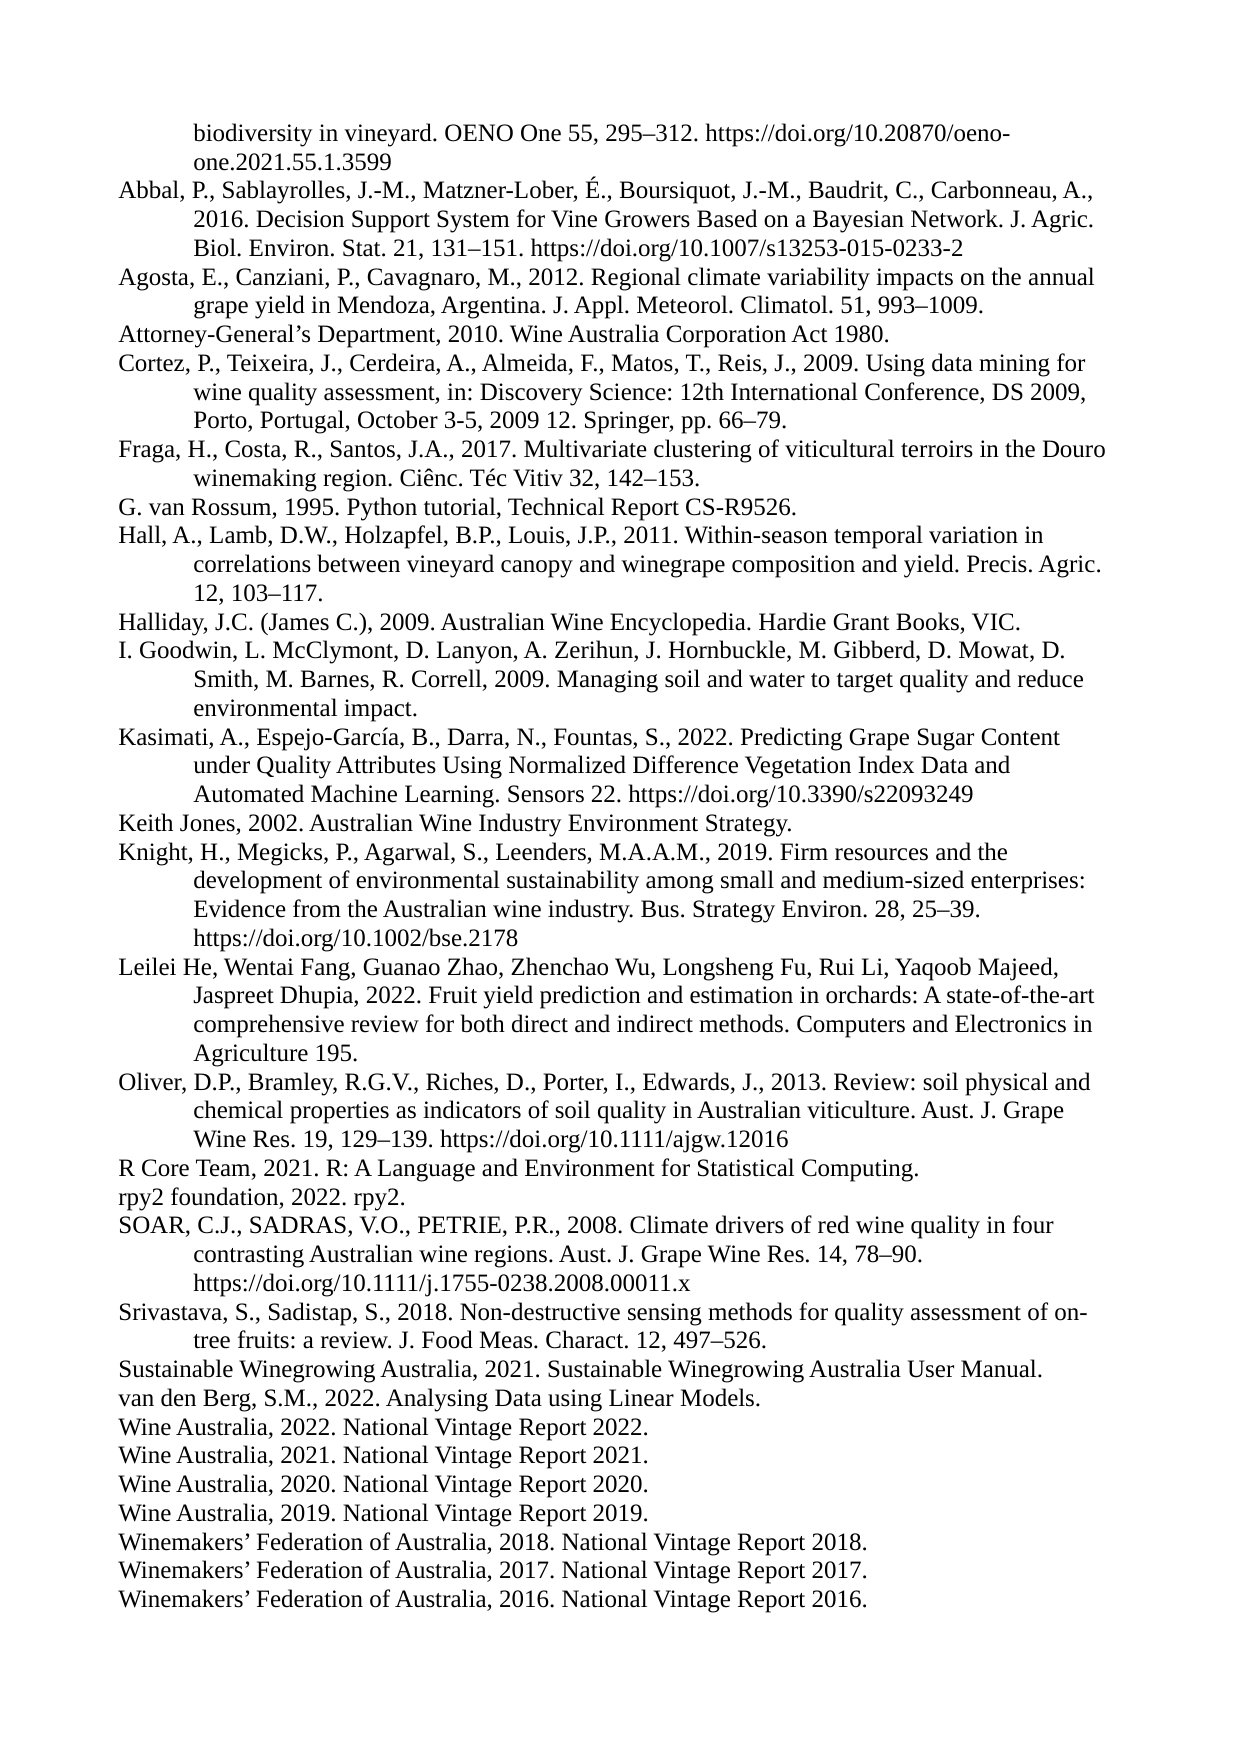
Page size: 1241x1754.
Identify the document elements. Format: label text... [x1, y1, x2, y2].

text Keith Jones, 2002. Australian Wine Industry Environment Strategy. [118, 808, 1122, 837]
text Attorney-General’s Department, 2010. Wine Australia Corporation Act 1980. [118, 319, 1122, 348]
text Abbal, P., Sablayrolles, J.-M., Matzner-Lober, É., Boursiquot, J.-M., Baudrit, C., Carbonneau, A., 2016. Decision Support System for Vine Growers Based on a Bayesian Network. J. Agric. Biol. Environ. Stat. 21, 131–151. https://doi.org/10.1007/s13253-015-0233-2 [118, 176, 1122, 262]
text Fraga, H., Costa, R., Santos, J.A., 2017. Multivariate clustering of viticultural terroirs in the Douro winemaking region. Ciênc. Téc Vitiv 32, 142–153. [118, 434, 1122, 492]
text R Core Team, 2021. R: A Language and Environment for Statistical Computing. [118, 1153, 1122, 1182]
text Winemakers’ Federation of Australia, 2018. National Vintage Report 2018. [118, 1527, 1122, 1556]
text Wine Australia, 2021. National Vintage Report 2021. [118, 1441, 1122, 1469]
text Winemakers’ Federation of Australia, 2017. National Vintage Report 2017. [118, 1556, 1122, 1584]
text Srivastava, S., Sadistap, S., 2018. Non-destructive sensing methods for quality assessment of on-tree fruits: a review. J. Food Meas. Charact. 12, 497–526. [118, 1297, 1122, 1354]
text Sustainable Winegrowing Australia, 2021. Sustainable Winegrowing Australia User Manual. [118, 1354, 1122, 1383]
text Wine Australia, 2022. National Vintage Report 2022. [118, 1412, 1122, 1441]
text SOAR, C.J., SADRAS, V.O., PETRIE, P.R., 2008. Climate drivers of red wine quality in four contrasting Australian wine regions. Aust. J. Grape Wine Res. 14, 78–90. https://doi.org/10.1111/j.1755-0238.2008.00011.x [118, 1211, 1122, 1297]
text Wine Australia, 2020. National Vintage Report 2020. [118, 1469, 1122, 1498]
text biodiversity in vineyard. OENO One 55, 295–312. https://doi.org/10.20870/oeno-one.2021.55.1.3599 [118, 118, 1122, 176]
text Halliday, J.C. (James C.), 2009. Australian Wine Encyclopedia. Hardie Grant Books, VIC. [118, 607, 1122, 636]
text Kasimati, A., Espejo-García, B., Darra, N., Fountas, S., 2022. Predicting Grape Sugar Content under Quality Attributes Using Normalized Difference Vegetation Index Data and Automated Machine Learning. Sensors 22. https://doi.org/10.3390/s22093249 [118, 722, 1122, 808]
text I. Goodwin, L. McClymont, D. Lanyon, A. Zerihun, J. Hornbuckle, M. Gibberd, D. Mowat, D. Smith, M. Barnes, R. Correll, 2009. Managing soil and water to target quality and reduce environmental impact. [118, 636, 1122, 722]
text Oliver, D.P., Bramley, R.G.V., Riches, D., Porter, I., Edwards, J., 2013. Review: soil physical and chemical properties as indicators of soil quality in Australian viticulture. Aust. J. Grape Wine Res. 19, 129–139. https://doi.org/10.1111/ajgw.12016 [118, 1067, 1122, 1153]
text Agosta, E., Canziani, P., Cavagnaro, M., 2012. Regional climate variability impacts on the annual grape yield in Mendoza, Argentina. J. Appl. Meteorol. Climatol. 51, 993–1009. [118, 262, 1122, 319]
text Wine Australia, 2019. National Vintage Report 2019. [118, 1498, 1122, 1527]
text Leilei He, Wentai Fang, Guanao Zhao, Zhenchao Wu, Longsheng Fu, Rui Li, Yaqoob Majeed, Jaspreet Dhupia, 2022. Fruit yield prediction and estimation in orchards: A state-of-the-art comprehensive review for both direct and indirect methods. Computers and Electronics in Agriculture 195. [118, 952, 1122, 1067]
text Cortez, P., Teixeira, J., Cerdeira, A., Almeida, F., Matos, T., Reis, J., 2009. Using data mining for wine quality assessment, in: Discovery Science: 12th International Conference, DS 2009, Porto, Portugal, October 3-5, 2009 12. Springer, pp. 66–79. [118, 348, 1122, 434]
text Hall, A., Lamb, D.W., Holzapfel, B.P., Louis, J.P., 2011. Within-season temporal variation in correlations between vineyard canopy and winegrape composition and yield. Precis. Agric. 12, 103–117. [118, 521, 1122, 607]
text Knight, H., Megicks, P., Agarwal, S., Leenders, M.A.A.M., 2019. Firm resources and the development of environmental sustainability among small and medium-sized enterprises: Evidence from the Australian wine industry. Bus. Strategy Environ. 28, 25–39. https://doi.org/10.1002/bse.2178 [118, 837, 1122, 952]
text Winemakers’ Federation of Australia, 2016. National Vintage Report 2016. [118, 1584, 1122, 1613]
text van den Berg, S.M., 2022. Analysing Data using Linear Models. [118, 1383, 1122, 1412]
text G. van Rossum, 1995. Python tutorial, Technical Report CS-R9526. [118, 492, 1122, 521]
text rpy2 foundation, 2022. rpy2. [118, 1182, 1122, 1211]
